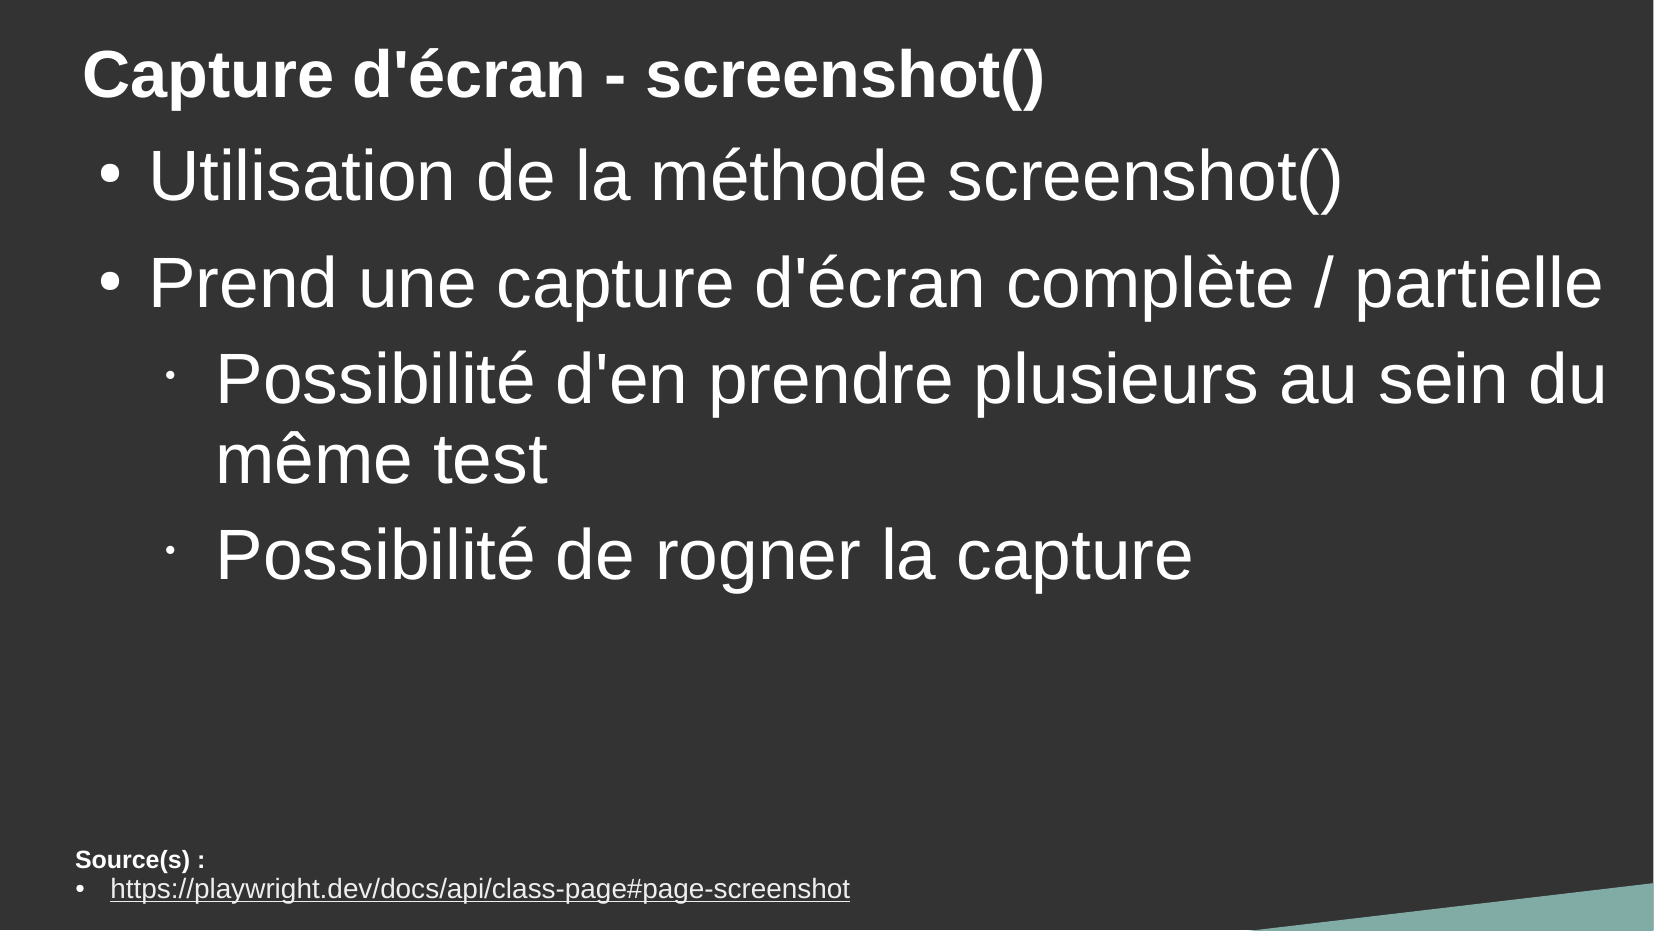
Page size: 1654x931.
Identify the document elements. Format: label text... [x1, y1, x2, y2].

text_box [1247, 883, 1654, 931]
list Utilisation de la méthode screenshot() Prend une capture d'écran complète / partielle Possibilité d'en prendre plusieurs au sein du même test Possibilité de rogner la capture [80, 135, 1619, 621]
title Capture d'écran - screenshot() [82, 37, 1571, 112]
text_box Source(s) : https://playwright.dev/docs/api/class-page#page-screenshot [60, 744, 1546, 913]
